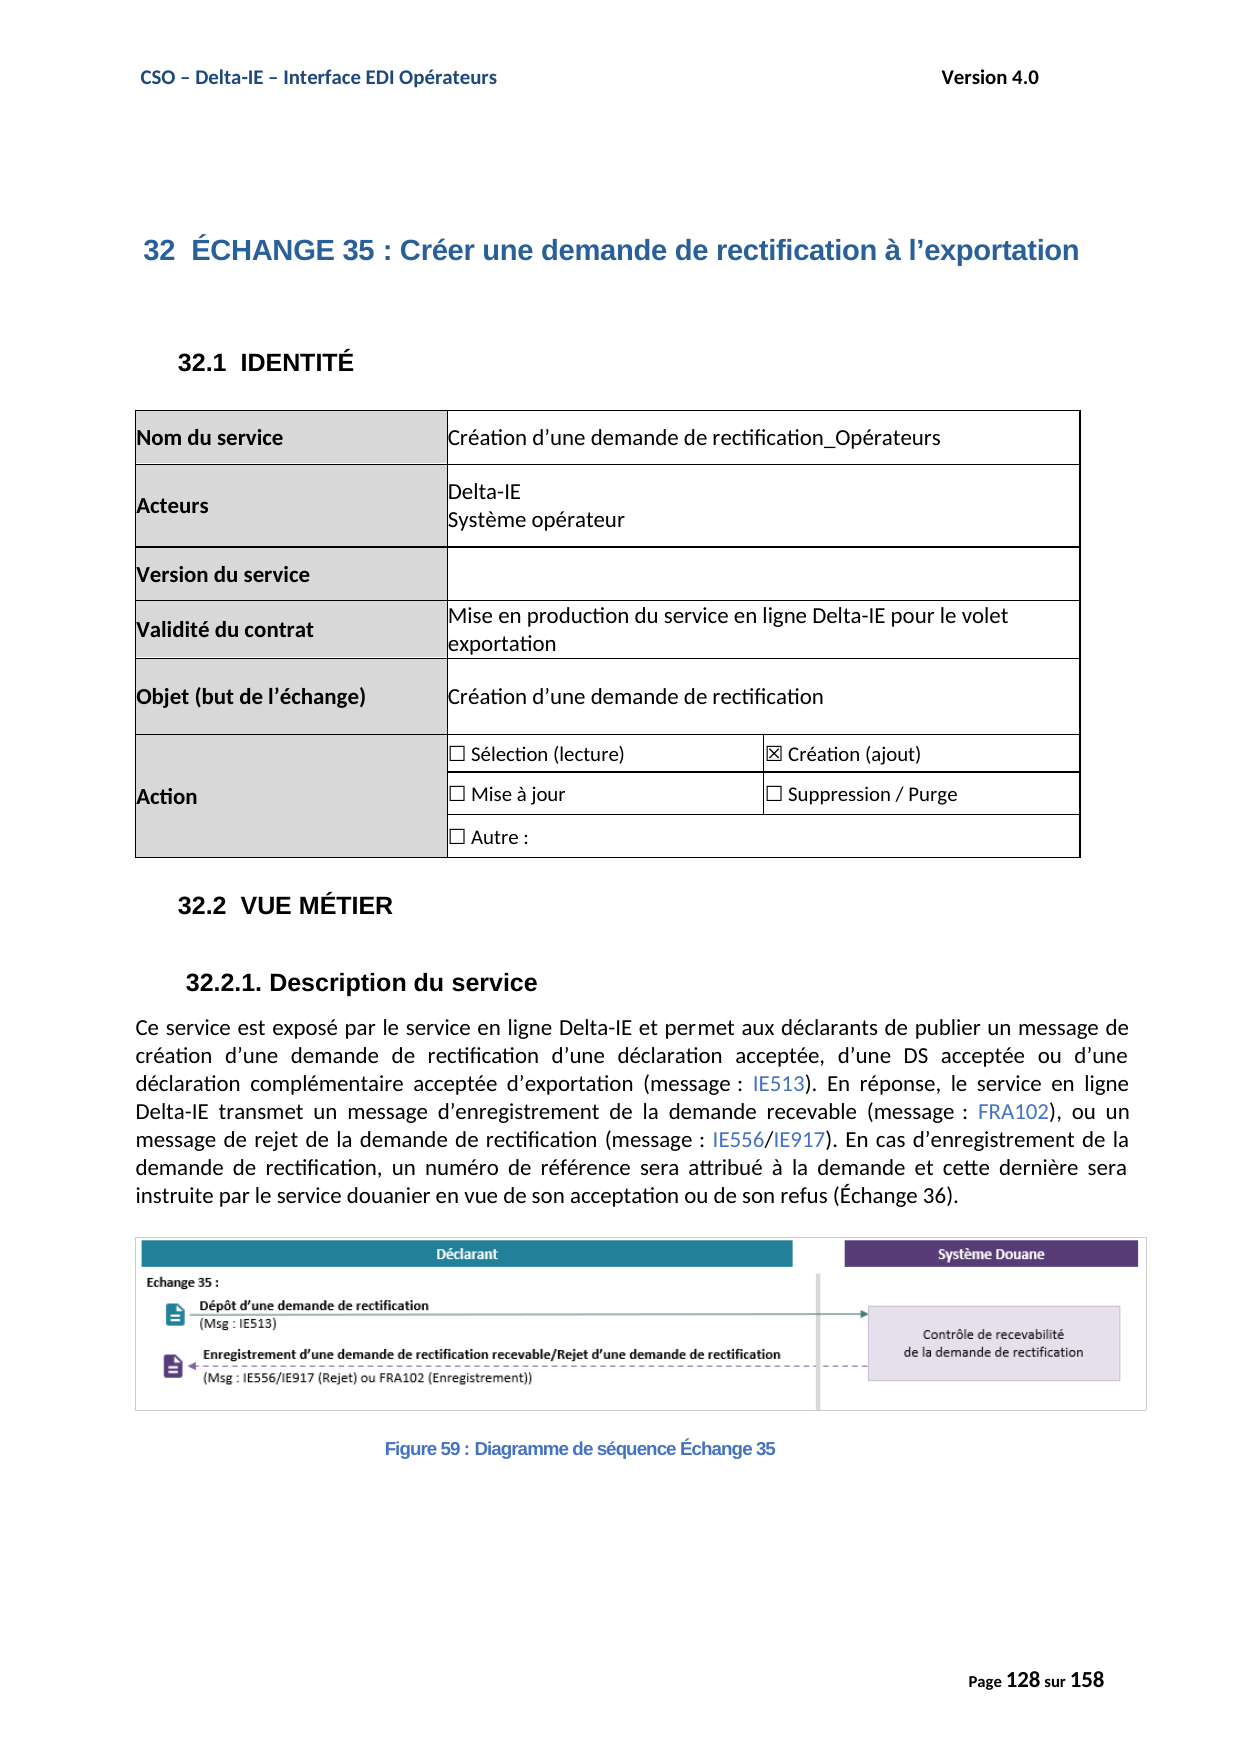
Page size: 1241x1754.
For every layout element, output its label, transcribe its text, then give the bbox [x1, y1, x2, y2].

table_cell Mise en production du service en ligne Delta-IE pour le volet exportation [448, 601, 1079, 657]
subtitle Description du service [186, 968, 1130, 997]
table_cell ☐ Mise à jour [448, 773, 763, 814]
table_cell ☒ Création (ajout) [764, 735, 1079, 771]
table_cell Validité du contrat [136, 601, 447, 657]
table_cell Version du service [136, 548, 447, 600]
table_cell Action [136, 735, 447, 857]
table_cell ☐ Suppression / Purge [764, 773, 1079, 814]
subtitle Diagramme de séquence Échange 35 [135, 1438, 1071, 1459]
subtitle VUE MÉTIER [171, 891, 1130, 919]
table_cell ☐ Autre : [448, 815, 1079, 857]
table_cell Delta-IE Système opérateur [448, 465, 1079, 546]
picture [136, 1238, 1146, 1410]
text Ce service est exposé par le service en ligne Delta-IE et permet aux déclarants de publier un message de création d’une demande de rectification d’une déclaration acceptée, d’une DS acceptée ou d’une déclaration complémentaire acceptée d’exportation (message : IE513). En réponse, le service en ligne Delta-IE transmet un message d’enregistrement de la demande recevable (message : FRA102), ou un message de rejet de la demande de rectification (message : IE556/IE917). En cas d’enregistrement de la demande de rectification, un numéro de référence sera attribué à la demande et cette dernière sera instruite par le service douanier en vue de son acceptation ou de son refus (Échange 36). [135, 1013, 1130, 1209]
subtitle IDENTITÉ [171, 348, 1130, 377]
table_header Nom du service [136, 411, 447, 463]
table_cell Création d’une demande de rectification [448, 659, 1079, 734]
table_header Création d’une demande de rectification_Opérateurs [448, 411, 1079, 463]
table_cell Acteurs [136, 465, 447, 546]
table_cell [448, 548, 1079, 600]
subtitle ÉCHANGE 35 : Créer une demande de rectification à l’exportation [135, 233, 1130, 267]
table_cell ☐ Sélection (lecture) [448, 735, 763, 771]
table_cell Objet (but de l’échange) [136, 659, 447, 734]
